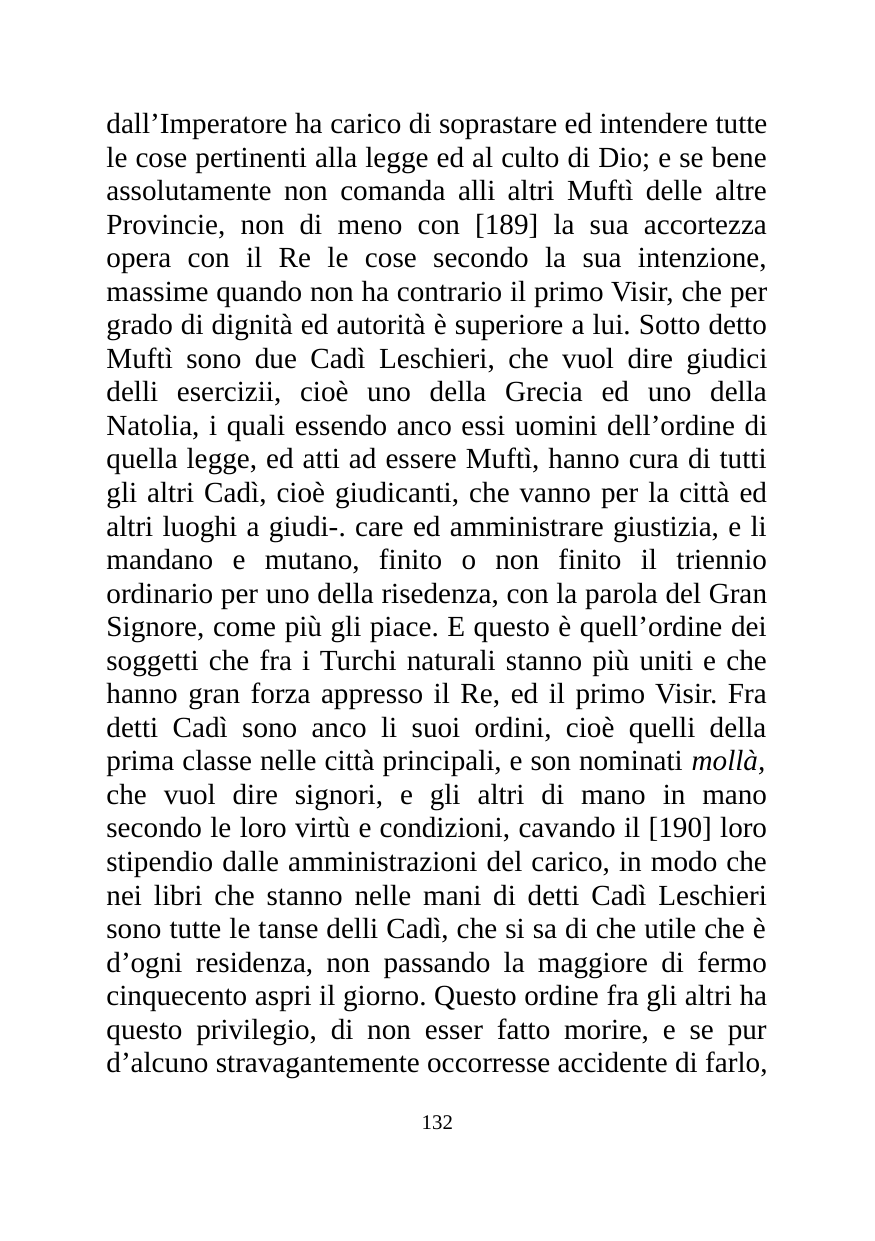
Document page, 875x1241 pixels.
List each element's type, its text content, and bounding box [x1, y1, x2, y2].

text dall’Imperatore ha carico di soprastare ed intendere tutte le cose pertinenti alla legge ed al culto di Dio; e se bene assolutamente non comanda alli altri Muftì delle altre Provincie, non di meno con [189] la sua accortezza opera con il Re le cose secondo la sua intenzione, massime quando non ha contrario il primo Visir, che per grado di dignità ed autorità è superiore a lui. Sotto detto Muftì sono due Cadì Leschieri, che vuol dire giudici delli esercizii, cioè uno della Grecia ed uno della Natolia, i quali essendo anco essi uomini dell’ordine di quella legge, ed atti ad essere Muftì, hanno cura di tutti gli altri Cadì, cioè giudicanti, che vanno per la città ed altri luoghi a giudi-. care ed amministrare giustizia, e li mandano e mutano, finito o non finito il triennio ordinario per uno della risedenza, con la parola del Gran Signore, come più gli piace. E questo è quell’ordine dei soggetti che fra i Turchi naturali stanno più uniti e che hanno gran forza appresso il Re, ed il primo Visir. Fra detti Cadì sono anco li suoi ordini, cioè quelli della prima classe nelle città principali, e son nominati mollà, che vuol dire signori, e gli altri di mano in mano secondo le loro virtù e condizioni, cavando il [190] loro stipendio dalle amministrazioni del carico, in modo che nei libri che stanno nelle mani di detti Cadì Leschieri sono tutte le tanse delli Cadì, che si sa di che utile che è d’ogni residenza, non passando la maggiore di fermo cinquecento aspri il giorno. Questo ordine fra gli altri ha questo privilegio, di non esser fatto morire, e se pur d’alcuno stravagantemente occorresse accidente di farlo, [106, 106, 768, 1079]
